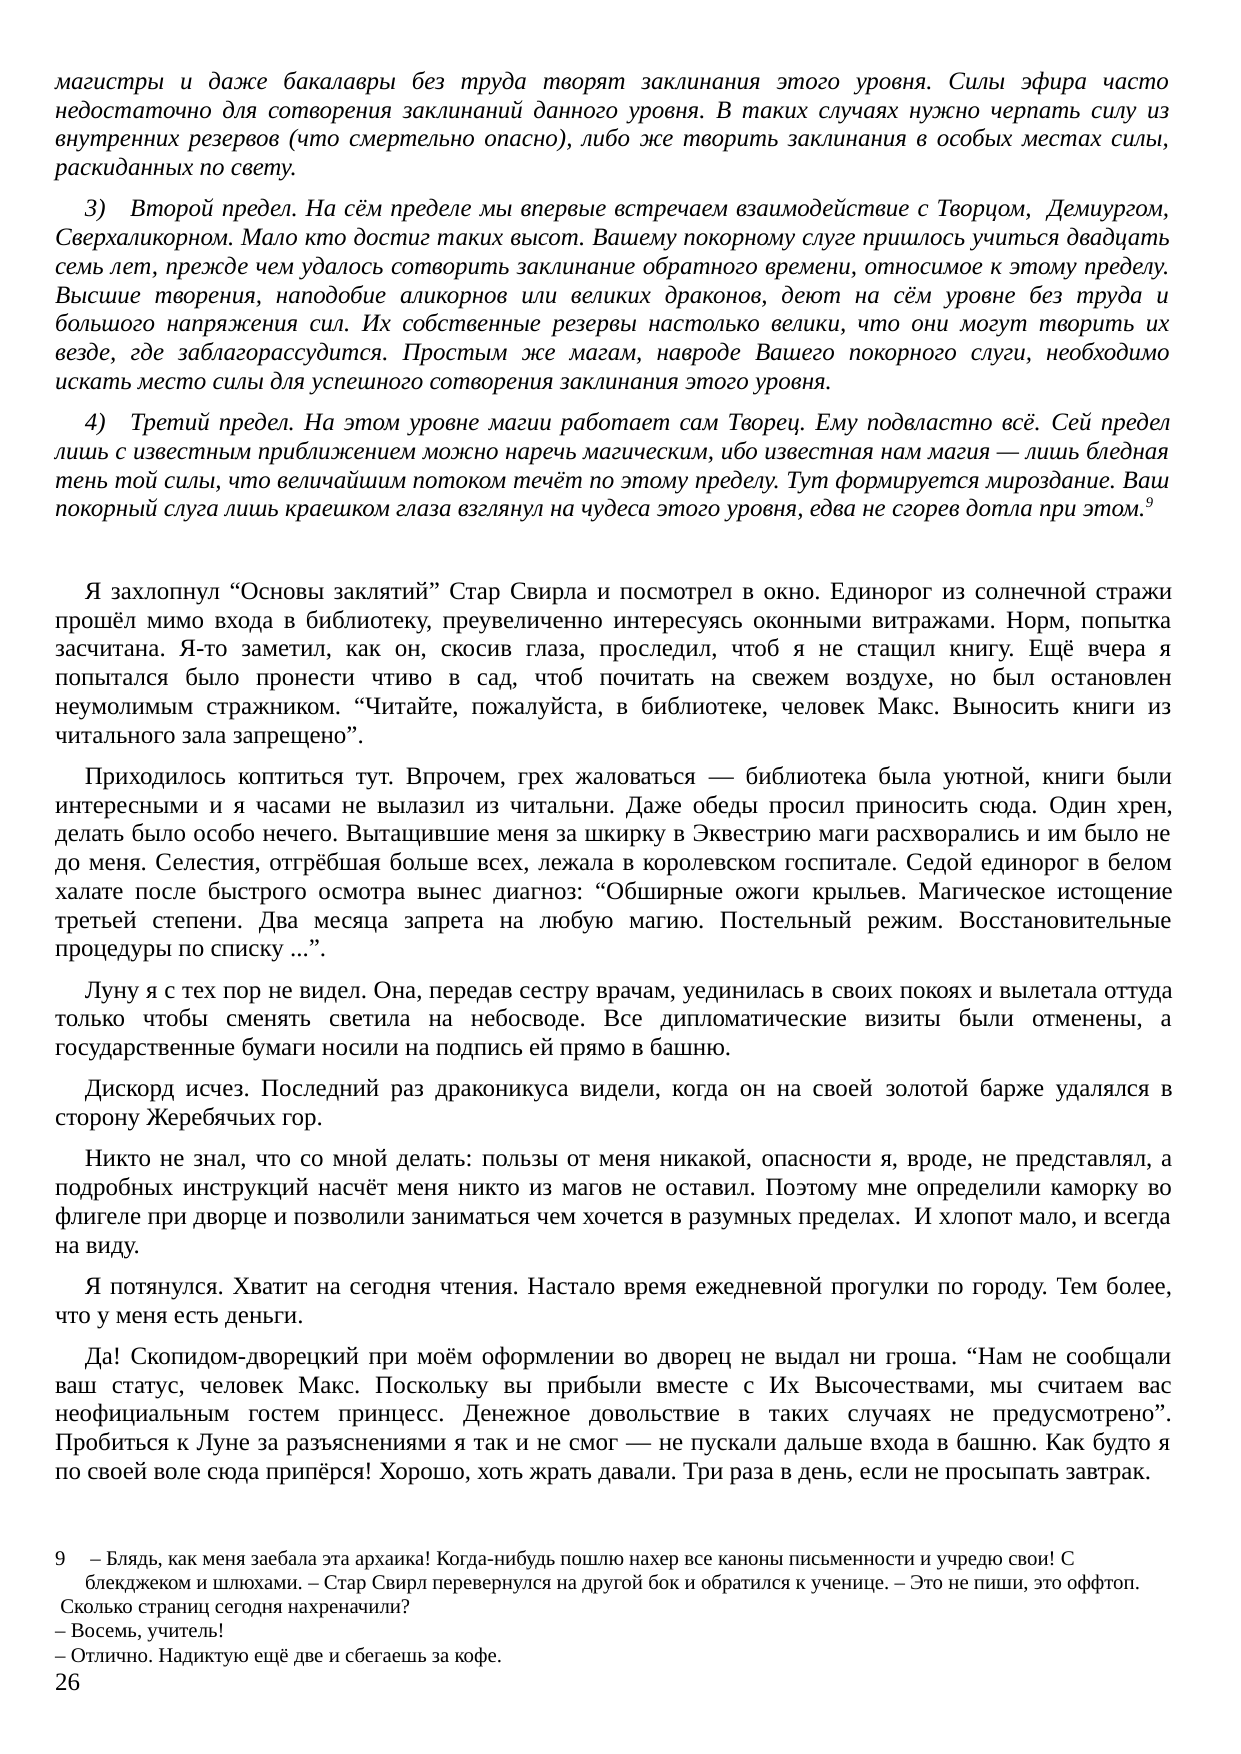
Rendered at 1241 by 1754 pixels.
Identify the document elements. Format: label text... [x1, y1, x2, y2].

list – Блядь, как меня заебала эта архаика! Когда-нибудь пошлю нахер все каноны письменности и учредю свои! С блекджеком и шлюхами. – Стар Свирл перевернулся на другой бок и обратился к ученице. – Это не пиши, это оффтоп. [55, 1546, 1173, 1594]
text Дискорд исчез. Последний раз драконикуса видели, когда он на своей золотой барже удалялся в сторону Жеребячьих гор. [55, 1073, 1173, 1131]
text Да! Скопидом-дворецкий при моём оформлении во дворец не выдал ни гроша. “Нам не сообщали ваш статус, человек Макс. Поскольку вы прибыли вместе с Их Высочествами, мы считаем вас неофициальным гостем принцесс. Денежное довольствие в таких случаях не предусмотрено”. Пробиться к Луне за разъяснениями я так и не смог — не пускали дальше входа в башню. Как будто я по своей воле сюда припёрся! Хорошо, хоть жрать давали. Три раза в день, если не просыпать завтрак. [55, 1341, 1173, 1485]
text Никто не знал, что со мной делать: пользы от меня никакой, опасности я, вроде, не представлял, а подробных инструкций насчёт меня никто из магов не оставил. Поэтому мне определили каморку во флигеле при дворце и позволили заниматься чем хочется в разумных пределах. И хлопот мало, и всегда на виду. [55, 1143, 1173, 1258]
list – Отлично. Надиктую ещё две и сбегаешь за кофе. [55, 1642, 1173, 1667]
text Приходилось коптиться тут. Впрочем, грех жаловаться — библиотека была уютной, книги были интересными и я часами не вылазил из читальни. Даже обеды просил приносить сюда. Один хрен, делать было особо нечего. Вытащившие меня за шкирку в Эквестрию маги расхворались и им было не до меня. Селестия, отгрёбшая больше всех, лежала в королевском госпитале. Седой единорог в белом халате после быстрого осмотра вынес диагноз: “Обширные ожоги крыльев. Магическое истощение третьей степени. Два месяца запрета на любую магию. Постельный режим. Восстановительные процедуры по списку ...”. [55, 761, 1173, 962]
list магистры и даже бакалавры без труда творят заклинания этого уровня. Силы эфира часто недостаточно для сотворения заклинаний данного уровня. В таких случаях нужно черпать силу из внутренних резервов (что смертельно опасно), либо же творить заклинания в особых местах силы, раскиданных по свету. [55, 66, 1173, 181]
list Третий предел. На этом уровне магии работает сам Творец. Ему подвластно всё. Сей предел лишь с известным приближением можно наречь магическим, ибо известная нам магия — лишь бледная тень той силы, что величайшим потоком течёт по этому пределу. Тут формируется мироздание. Ваш покорный слуга лишь краешком глаза взглянул на чудеса этого уровня, едва не сгорев дотла при этом. [55, 407, 1173, 522]
list – Восемь, учитель! [55, 1618, 1173, 1642]
text Я потянулся. Хватит на сегодня чтения. Настало время ежедневной прогулки по городу. Тем более, что у меня есть деньги. [55, 1271, 1173, 1328]
list Сколько страниц сегодня нахреначили? [55, 1594, 1173, 1618]
text Луну я с тех пор не видел. Она, передав сестру врачам, уединилась в своих покоях и вылетала оттуда только чтобы сменять светила на небосводе. Все дипломатические визиты были отменены, а государственные бумаги носили на подпись ей прямо в башню. [55, 975, 1173, 1061]
list Второй предел. На сём пределе мы впервые встречаем взаимодействие с Творцом, Демиургом, Сверхаликорном. Мало кто достиг таких высот. Вашему покорному слуге пришлось учиться двадцать семь лет, прежде чем удалось сотворить заклинание обратного времени, относимое к этому пределу. Высшие творения, наподобие аликорнов или великих драконов, деют на сём уровне без труда и большого напряжения сил. Их собственные резервы настолько велики, что они могут творить их везде, где заблагорассудится. Простым же магам, навроде Вашего покорного слуги, необходимо искать место силы для успешного сотворения заклинания этого уровня. [55, 193, 1173, 395]
text Я захлопнул “Основы заклятий” Стар Свирла и посмотрел в окно. Единорог из солнечной стражи прошёл мимо входа в библиотеку, преувеличенно интересуясь оконными витражами. Норм, попытка засчитана. Я-то заметил, как он, скосив глаза, проследил, чтоб я не стащил книгу. Ещё вчера я попытался было пронести чтиво в сад, чтоб почитать на свежем воздухе, но был остановлен неумолимым стражником. “Читайте, пожалуйста, в библиотеке, человек Макс. Выносить книги из читального зала запрещено”. [55, 576, 1173, 748]
